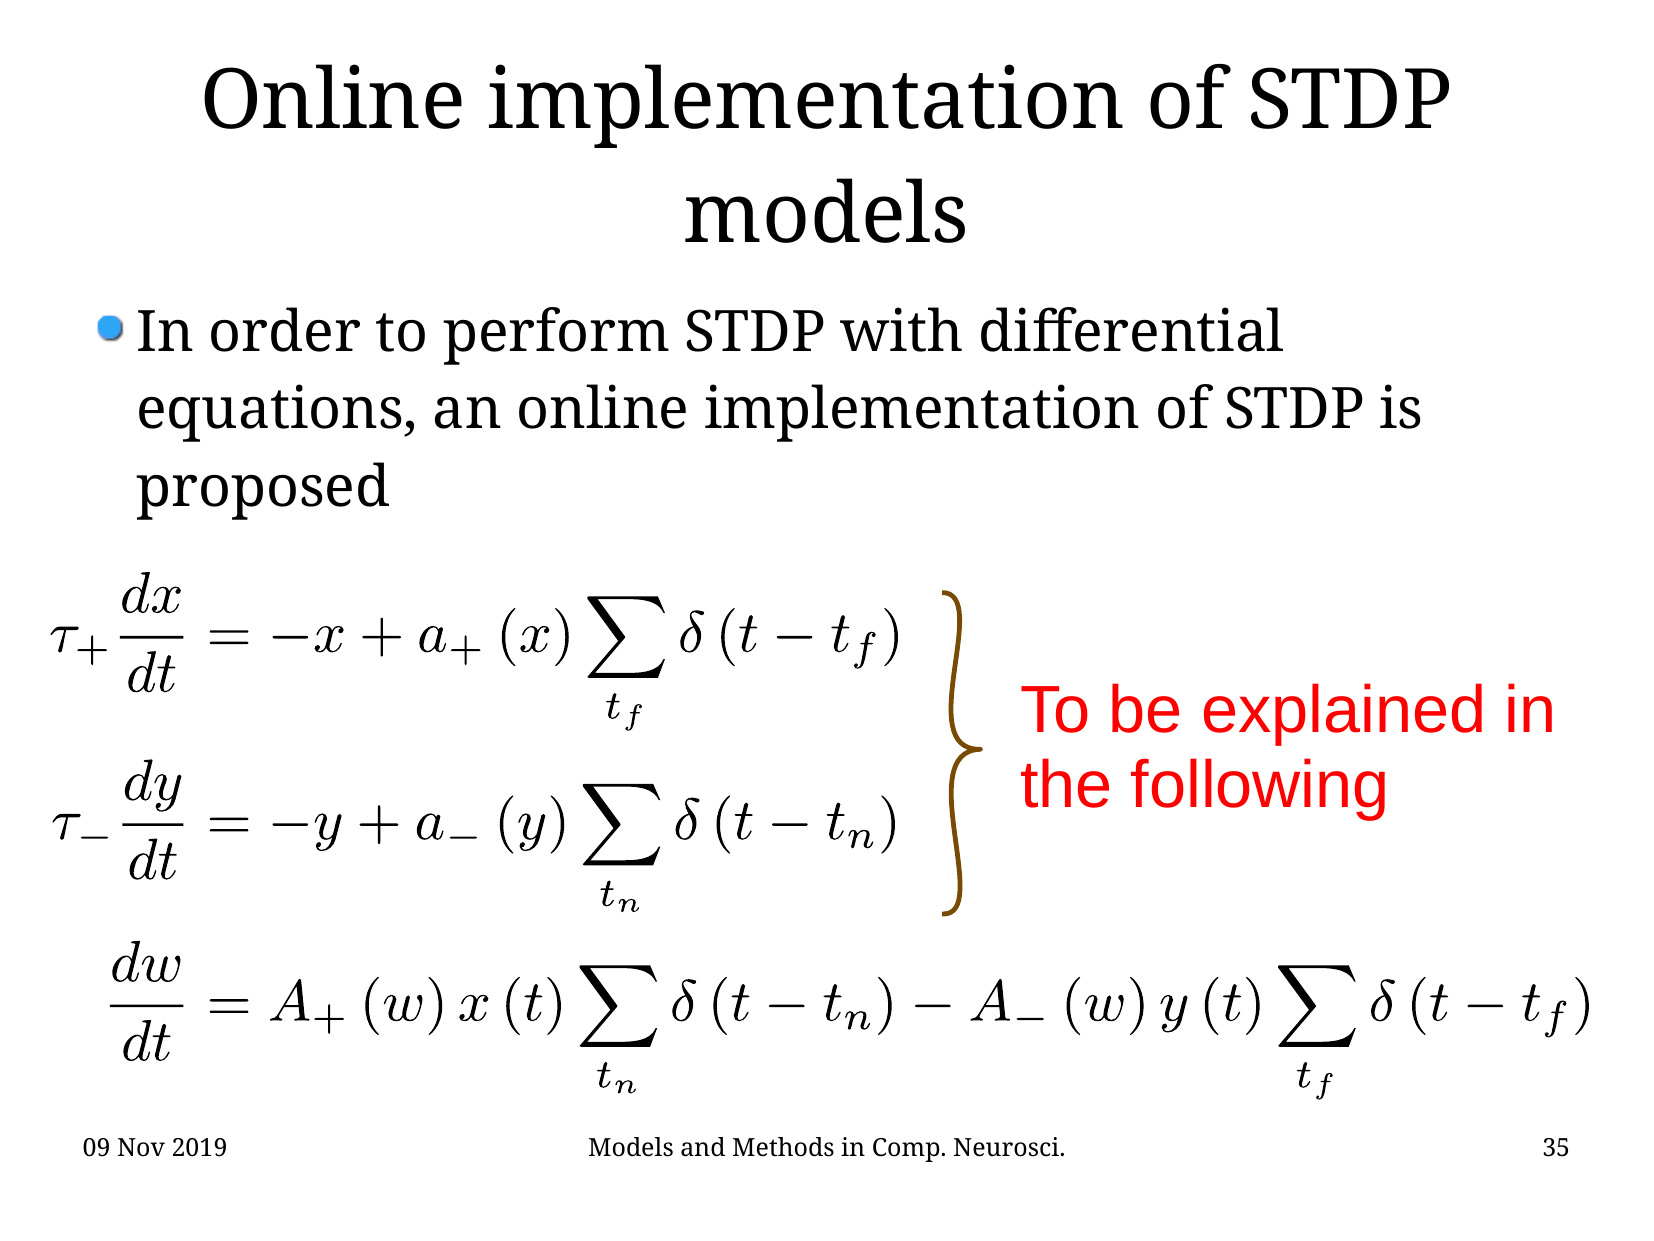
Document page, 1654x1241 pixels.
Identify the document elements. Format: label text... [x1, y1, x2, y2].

title Online implementation of STDP models [82, 39, 1571, 267]
list In order to perform STDP with differential equations, an online implementation of STDP is proposed [82, 290, 1571, 527]
text_box To be explained in the following [1005, 664, 1595, 830]
text_box [48, 571, 1595, 1100]
